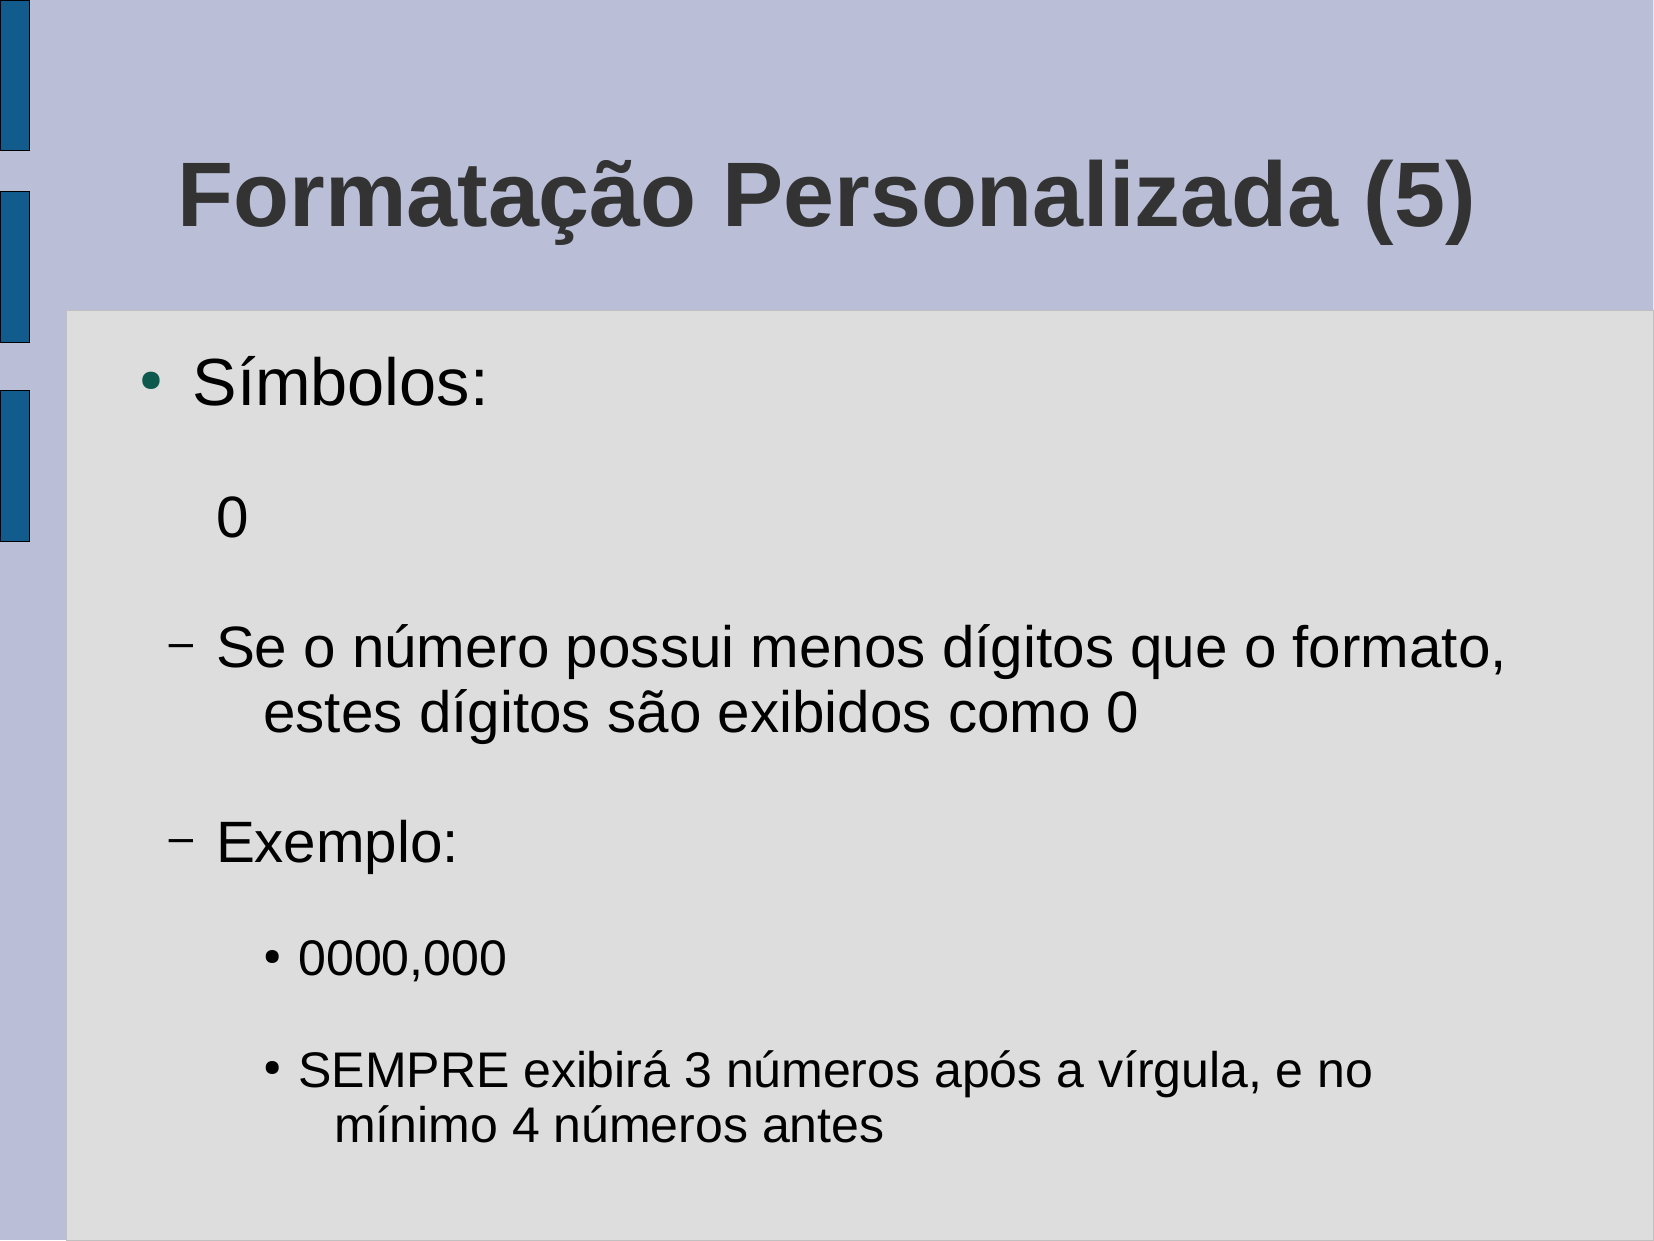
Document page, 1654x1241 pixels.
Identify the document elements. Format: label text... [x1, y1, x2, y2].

list Símbolos: 0 Se o número possui menos dígitos que o formato, estes dígitos são exibidos como 0 Exemplo: 0000,000 SEMPRE exibirá 3 números após a vírgula, e no mínimo 4 números antes [121, 344, 1534, 1208]
title Formatação Personalizada (5) [121, 98, 1534, 291]
